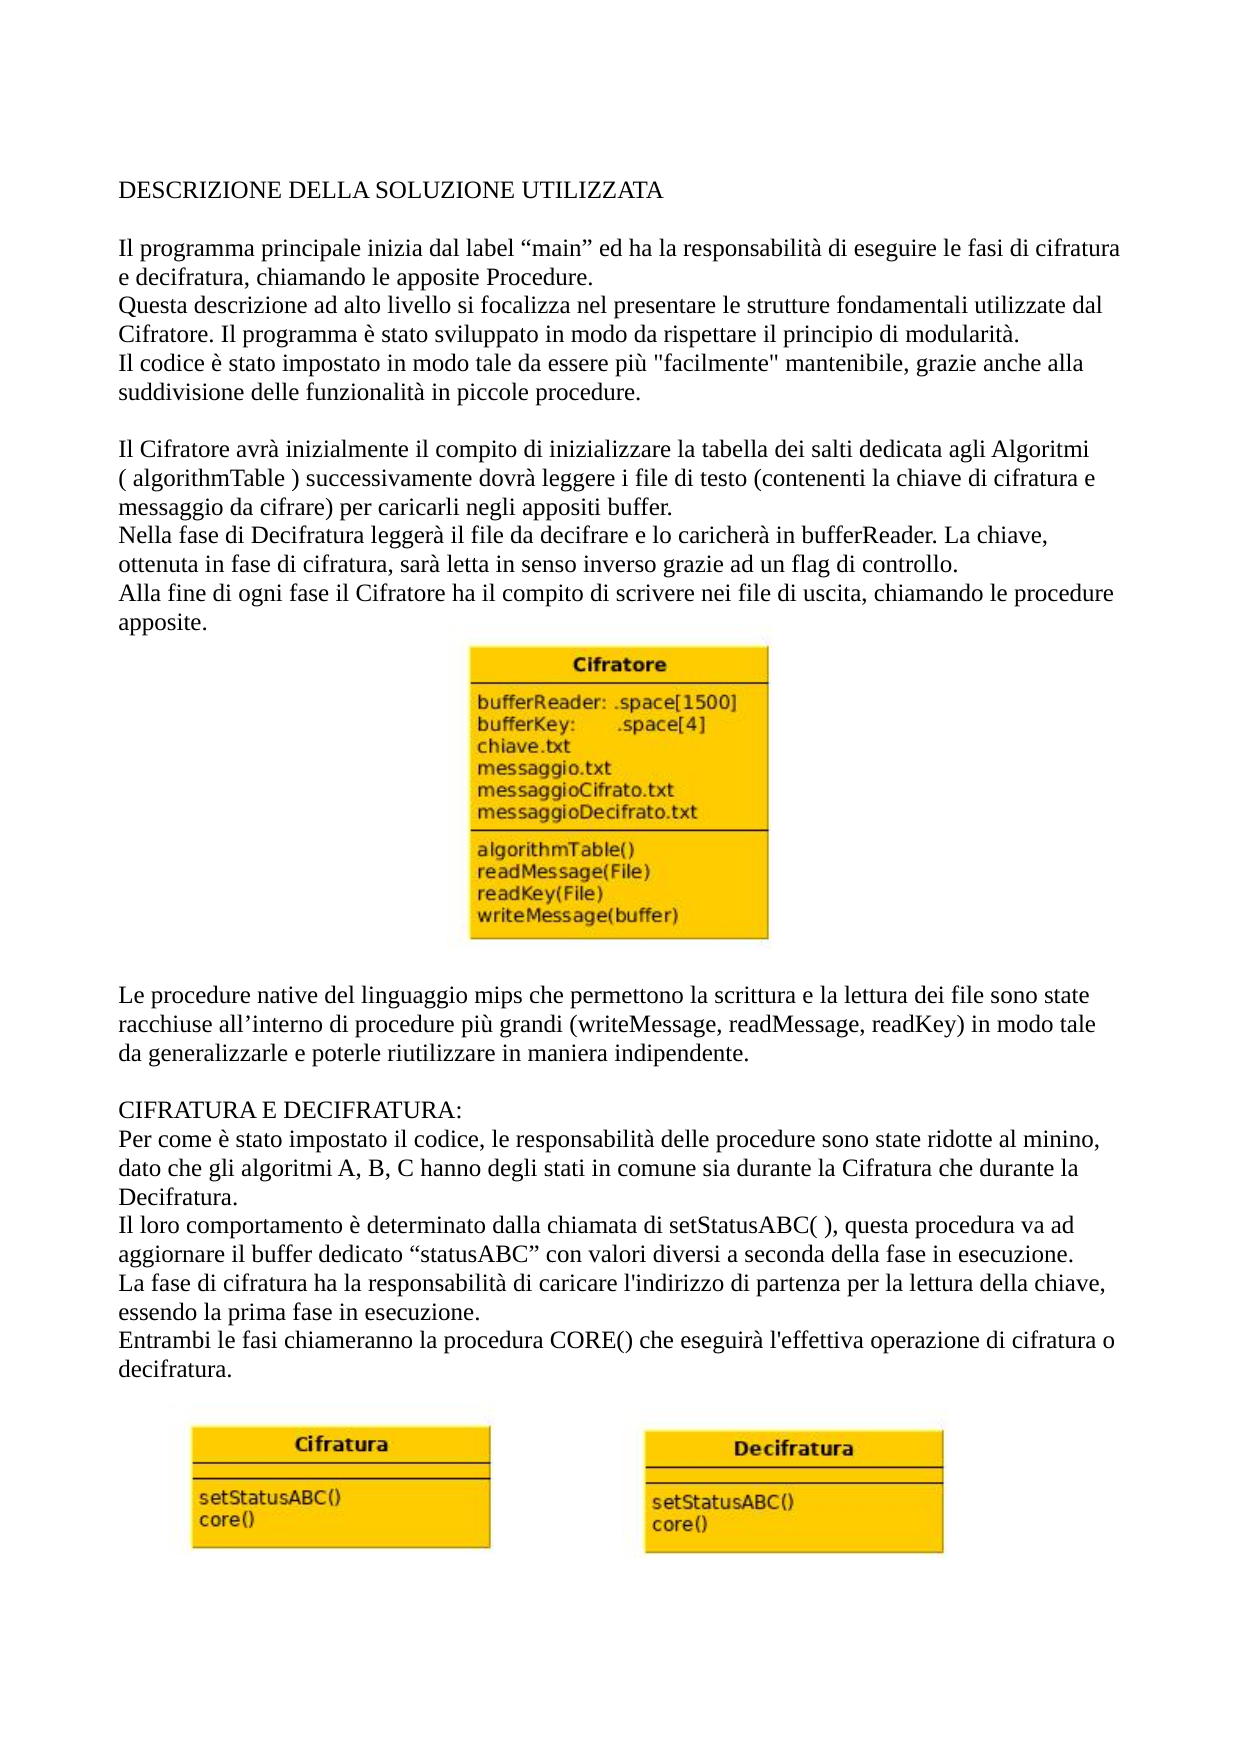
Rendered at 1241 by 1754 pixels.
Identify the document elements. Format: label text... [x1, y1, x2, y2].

picture [446, 623, 794, 963]
picture [168, 1403, 516, 1572]
text DESCRIZIONE DELLA SOLUZIONE UTILIZZATA [118, 176, 1122, 204]
text CIFRATURA E DECIFRATURA: [118, 1096, 1122, 1124]
text Il loro comportamento è determinato dalla chiamata di setStatusABC( ), questa procedura va ad aggiornare il buffer dedicato “statusABC” con valori diversi a seconda della fase in esecuzione. [118, 1211, 1122, 1268]
text Nella fase di Decifratura leggerà il file da decifrare e lo caricherà in bufferReader. La chiave, ottenuta in fase di cifratura, sarà letta in senso inverso grazie ad un flag di controllo. [118, 521, 1122, 578]
text Entrambi le fasi chiameranno la procedura CORE() che eseguirà l'effettiva operazione di cifratura o decifratura. [118, 1326, 1122, 1383]
text Per come è stato impostato il codice, le responsabilità delle procedure sono state ridotte al minino, dato che gli algoritmi A, B, C hanno degli stati in comune sia durante la Cifratura che durante la Decifratura. [118, 1124, 1122, 1211]
text Le procedure native del linguaggio mips che permettono la scrittura e la lettura dei file sono state racchiuse all’interno di procedure più grandi (writeMessage, readMessage, readKey) in modo tale da generalizzarle e poterle riutilizzare in maniera indipendente. [118, 981, 1122, 1067]
picture [621, 1407, 969, 1577]
text Alla fine di ogni fase il Cifratore ha il compito di scrivere nei file di uscita, chiamando le procedure apposite. [118, 578, 1122, 636]
text Il codice è stato impostato in modo tale da essere più "facilmente" mantenibile, grazie anche alla suddivisione delle funzionalità in piccole procedure. [118, 348, 1122, 406]
text La fase di cifratura ha la responsabilità di caricare l'indirizzo di partenza per la lettura della chiave, essendo la prima fase in esecuzione. [118, 1268, 1122, 1326]
text Questa descrizione ad alto livello si focalizza nel presentare le strutture fondamentali utilizzate dal Cifratore. Il programma è stato sviluppato in modo da rispettare il principio di modularità. [118, 291, 1122, 348]
text Il Cifratore avrà inizialmente il compito di inizializzare la tabella dei salti dedicata agli Algoritmi ( algorithmTable ) successivamente dovrà leggere i file di testo (contenenti la chiave di cifratura e messaggio da cifrare) per caricarli negli appositi buffer. [118, 434, 1122, 521]
text Il programma principale inizia dal label “main” ed ha la responsabilità di eseguire le fasi di cifratura e decifratura, chiamando le apposite Procedure. [118, 233, 1122, 291]
